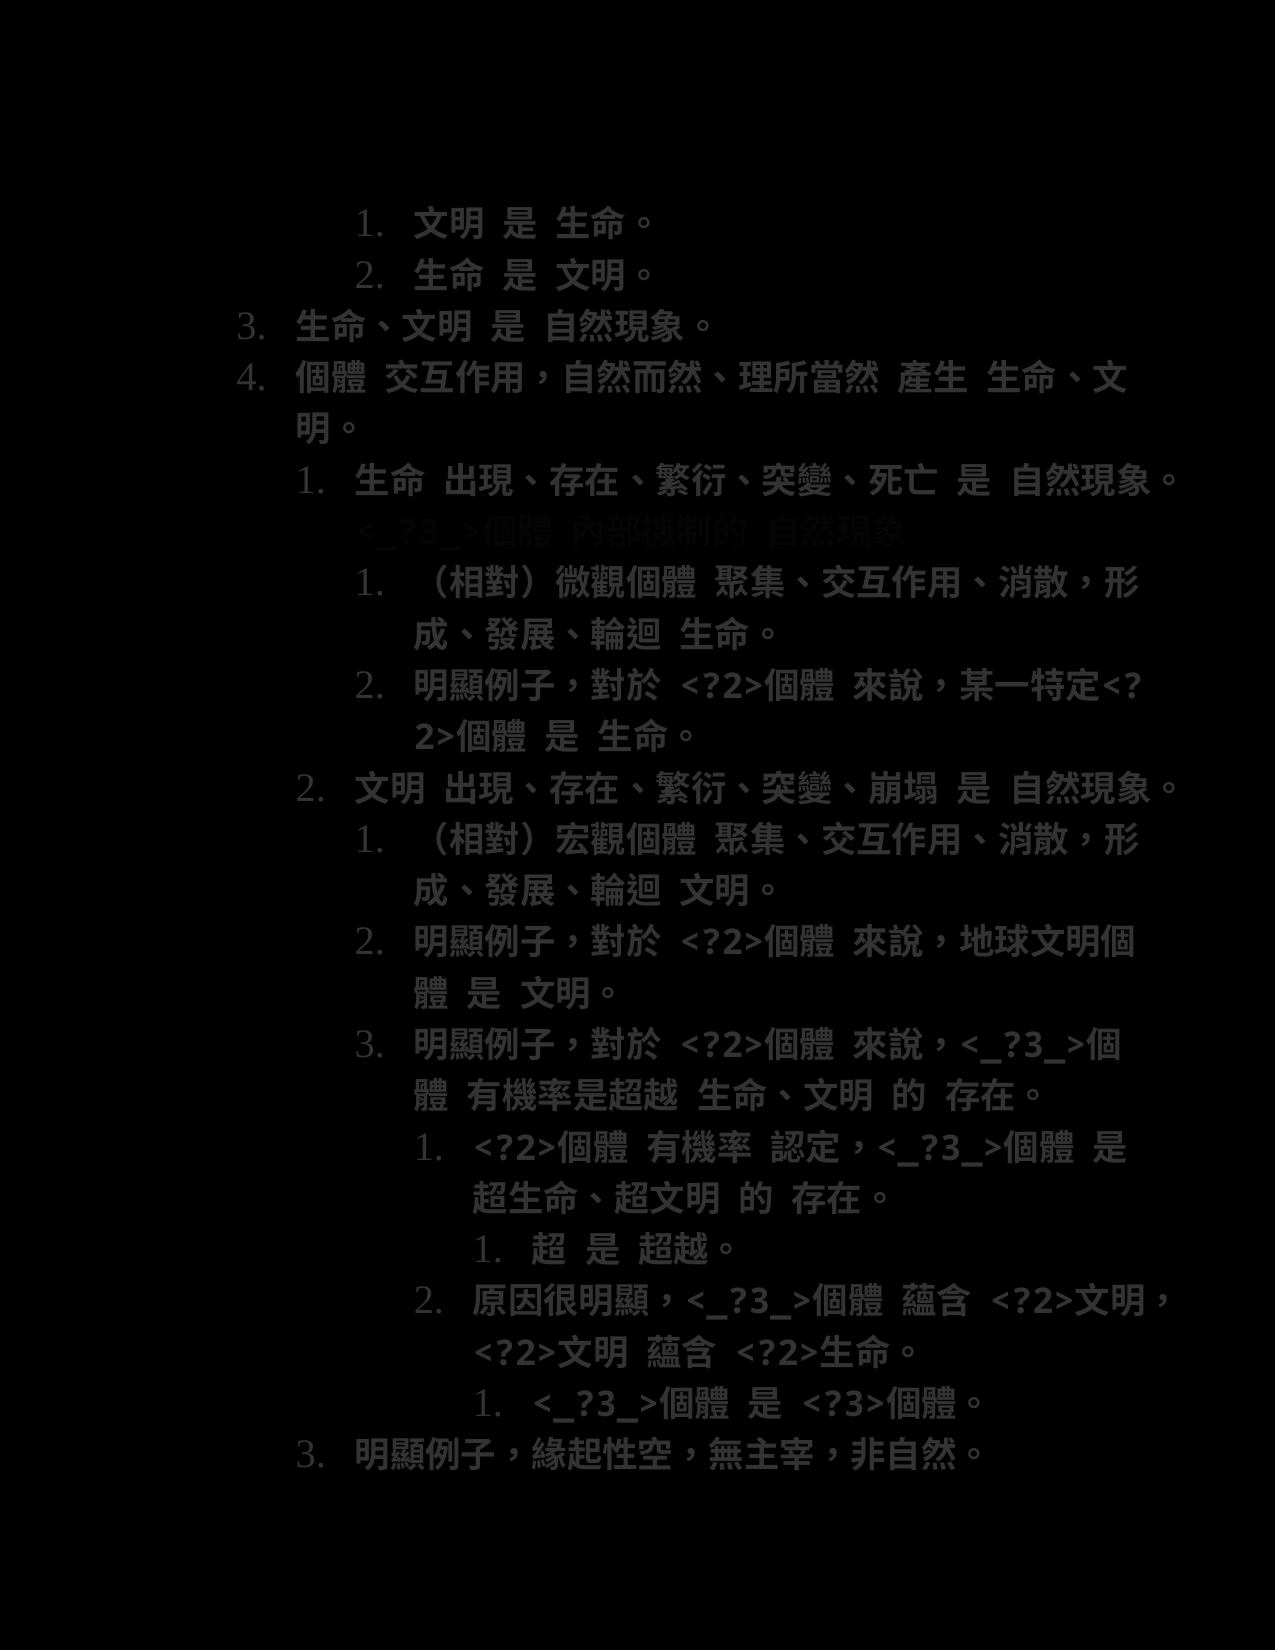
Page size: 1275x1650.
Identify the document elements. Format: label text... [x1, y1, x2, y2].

list 生命、文明 是 自然現象。 [236, 298, 1157, 349]
list 原因很明顯，<_?3_>個體 蘊含 <?2>文明，<?2>文明 蘊含 <?2>生命。 [413, 1273, 1157, 1375]
list 個體 交互作用，自然而然、理所當然 產生 生命、文明。 [236, 349, 1157, 452]
list 超 是 超越。 [472, 1221, 1157, 1273]
list 文明 是 生命。 [354, 196, 1157, 247]
list 明顯例子，對於 <?2>個體 來說，某一特定<?2>個體 是 生命。 [354, 657, 1157, 760]
list 明顯例子，對於 <?2>個體 來說，<_?3_>個體 有機率是超越 生命、文明 的 存在。 [354, 1016, 1157, 1119]
list 明顯例子，對於 <?2>個體 來說，地球文明個體 是 文明。 [354, 914, 1157, 1016]
list <?2>個體 有機率 認定，<_?3_>個體 是 超生命、超文明 的 存在。 [413, 1119, 1157, 1221]
list <_?3_>個體 是 <?3>個體。 [472, 1375, 1157, 1427]
list 生命 出現、存在、繁衍、突變、死亡 是 自然現象。<_?3_>個體 內部機制的 自然現象 [295, 452, 1157, 555]
list 文明 出現、存在、繁衍、突變、崩塌 是 自然現象。 [295, 760, 1157, 811]
list （相對）微觀個體 聚集、交互作用、消散，形成、發展、輪迴 生命。 [354, 555, 1157, 657]
list 明顯例子，緣起性空，無主宰，非自然。 [295, 1427, 1157, 1478]
list （相對）宏觀個體 聚集、交互作用、消散，形成、發展、輪迴 文明。 [354, 811, 1157, 914]
list 生命 是 文明。 [354, 247, 1157, 298]
